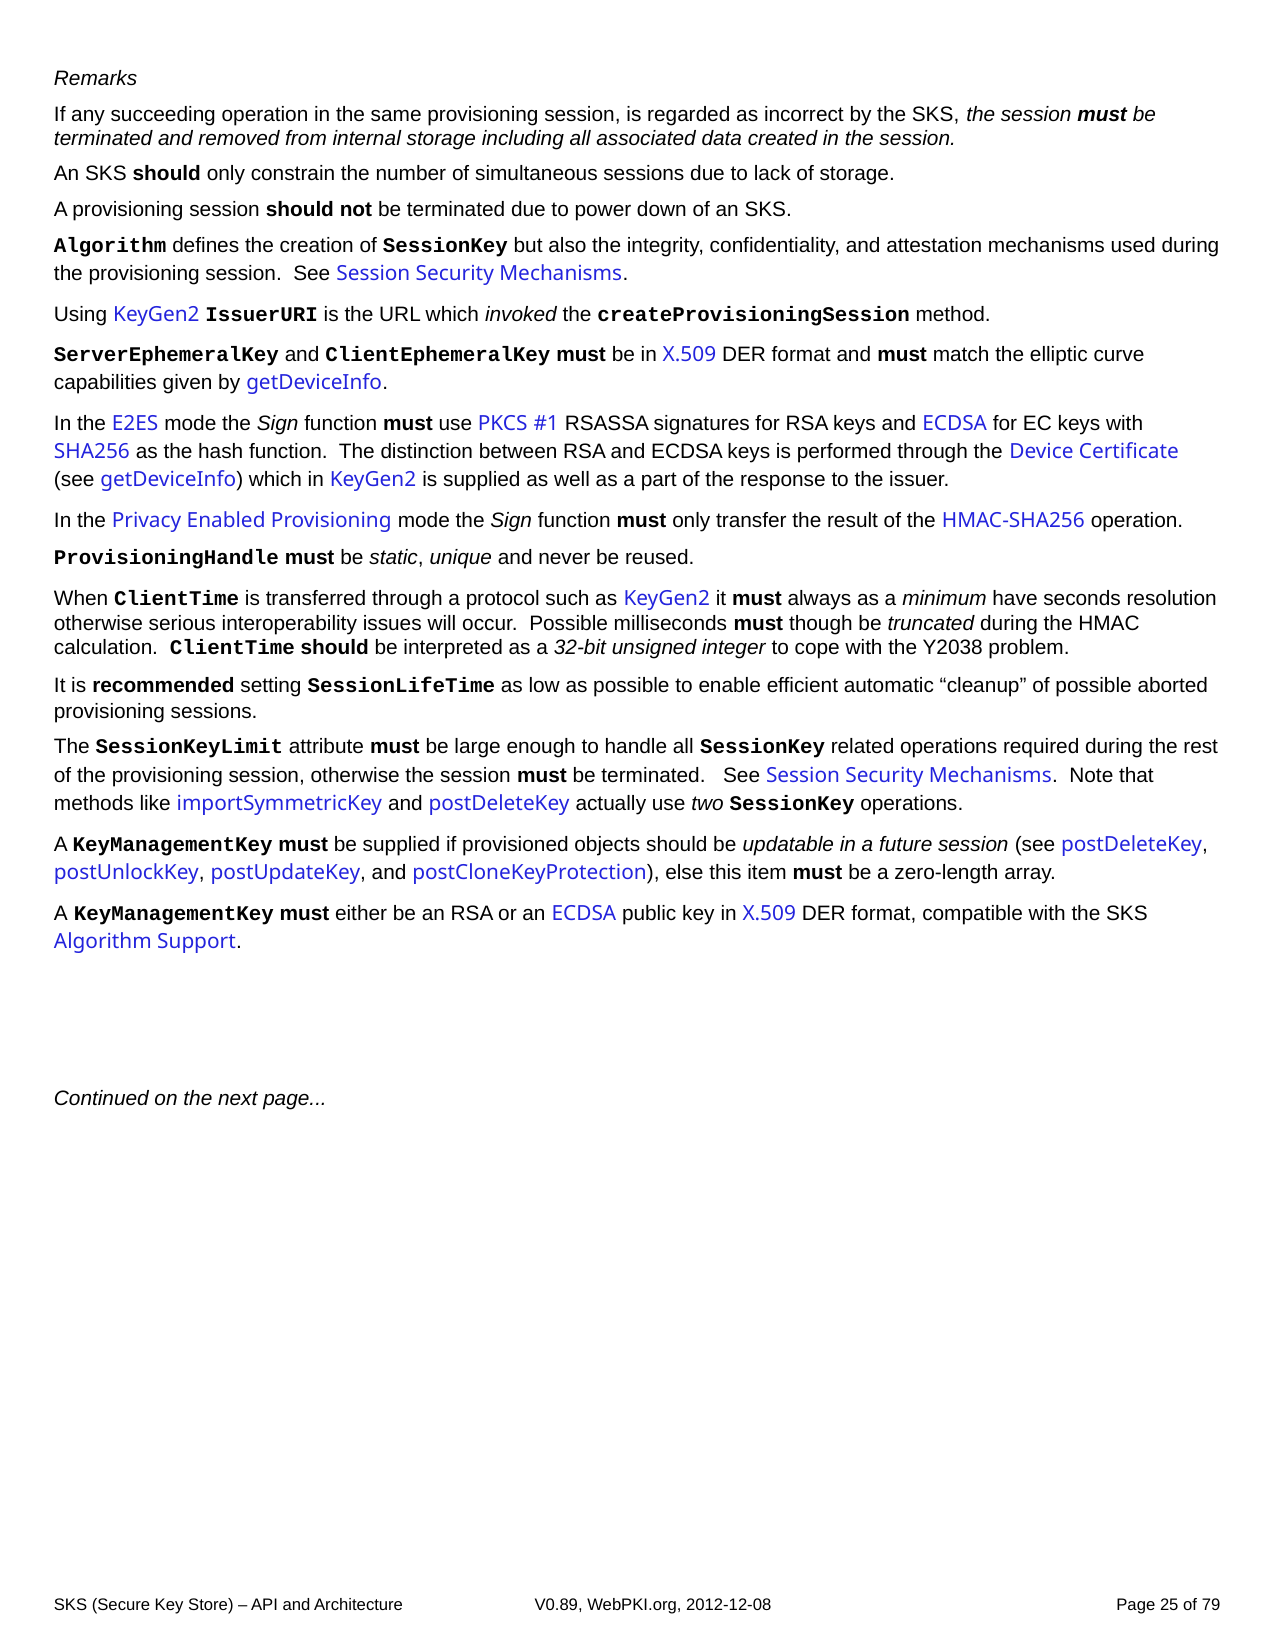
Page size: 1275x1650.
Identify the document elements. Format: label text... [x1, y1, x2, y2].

text Continued on the next page... [54, 1086, 1221, 1110]
text Algorithm defines the creation of SessionKey but also the integrity, confidentiality, and attestation mechanisms used during the provisioning session. See Session Security Mechanisms. [54, 233, 1221, 287]
text In the E2ES mode the Sign function must use PKCS #1 RSASSA signatures for RSA keys and ECDSA for EC keys with SHA256 as the hash function. The distinction between RSA and ECDSA keys is performed through the Device Certificate (see getDeviceInfo) which in KeyGen2 is supplied as well as a part of the response to the issuer. [54, 408, 1221, 493]
text When ClientTime is transferred through a protocol such as KeyGen2 it must always as a minimum have seconds resolution otherwise serious interoperability issues will occur. Possible milliseconds must though be truncated during the HMAC calculation. ClientTime should be interpreted as a 32-bit unsigned integer to cope with the Y2038 problem. [54, 583, 1221, 661]
text If any succeeding operation in the same provisioning session, is regarded as incorrect by the SKS, the session must be terminated and removed from internal storage including all associated data created in the session. [54, 101, 1221, 149]
text ServerEphemeralKey and ClientEphemeralKey must be in X.509 DER format and must match the elliptic curve capabilities given by getDeviceInfo. [54, 339, 1221, 396]
text Using KeyGen2 IssuerURI is the URL which invoked the createProvisioningSession method. [54, 299, 1221, 327]
text In the Privacy Enabled Provisioning mode the Sign function must only transfer the result of the HMAC-SHA256 operation. [54, 505, 1221, 533]
text Remarks [54, 66, 1221, 90]
text It is recommended setting SessionLifeTime as low as possible to enable efficient automatic “cleanup” of possible aborted provisioning sessions. [54, 673, 1221, 722]
text ProvisioningHandle must be static, unique and never be reused. [54, 545, 1221, 571]
text A provisioning session should not be terminated due to power down of an SKS. [54, 197, 1221, 221]
text The SessionKeyLimit attribute must be large enough to handle all SessionKey related operations required during the rest of the provisioning session, otherwise the session must be terminated. See Session Security Mechanisms. Note that methods like importSymmetricKey and postDeleteKey actually use two SessionKey operations. [54, 734, 1221, 817]
text A KeyManagementKey must be supplied if provisioned objects should be updatable in a future session (see postDeleteKey, postUnlockKey, postUpdateKey, and postCloneKeyProtection), else this item must be a zero-length array. [54, 829, 1221, 886]
text A KeyManagementKey must either be an RSA or an ECDSA public key in X.509 DER format, compatible with the SKS Algorithm Support. [54, 898, 1221, 954]
text An SKS should only constrain the number of simultaneous sessions due to lack of storage. [54, 161, 1221, 185]
